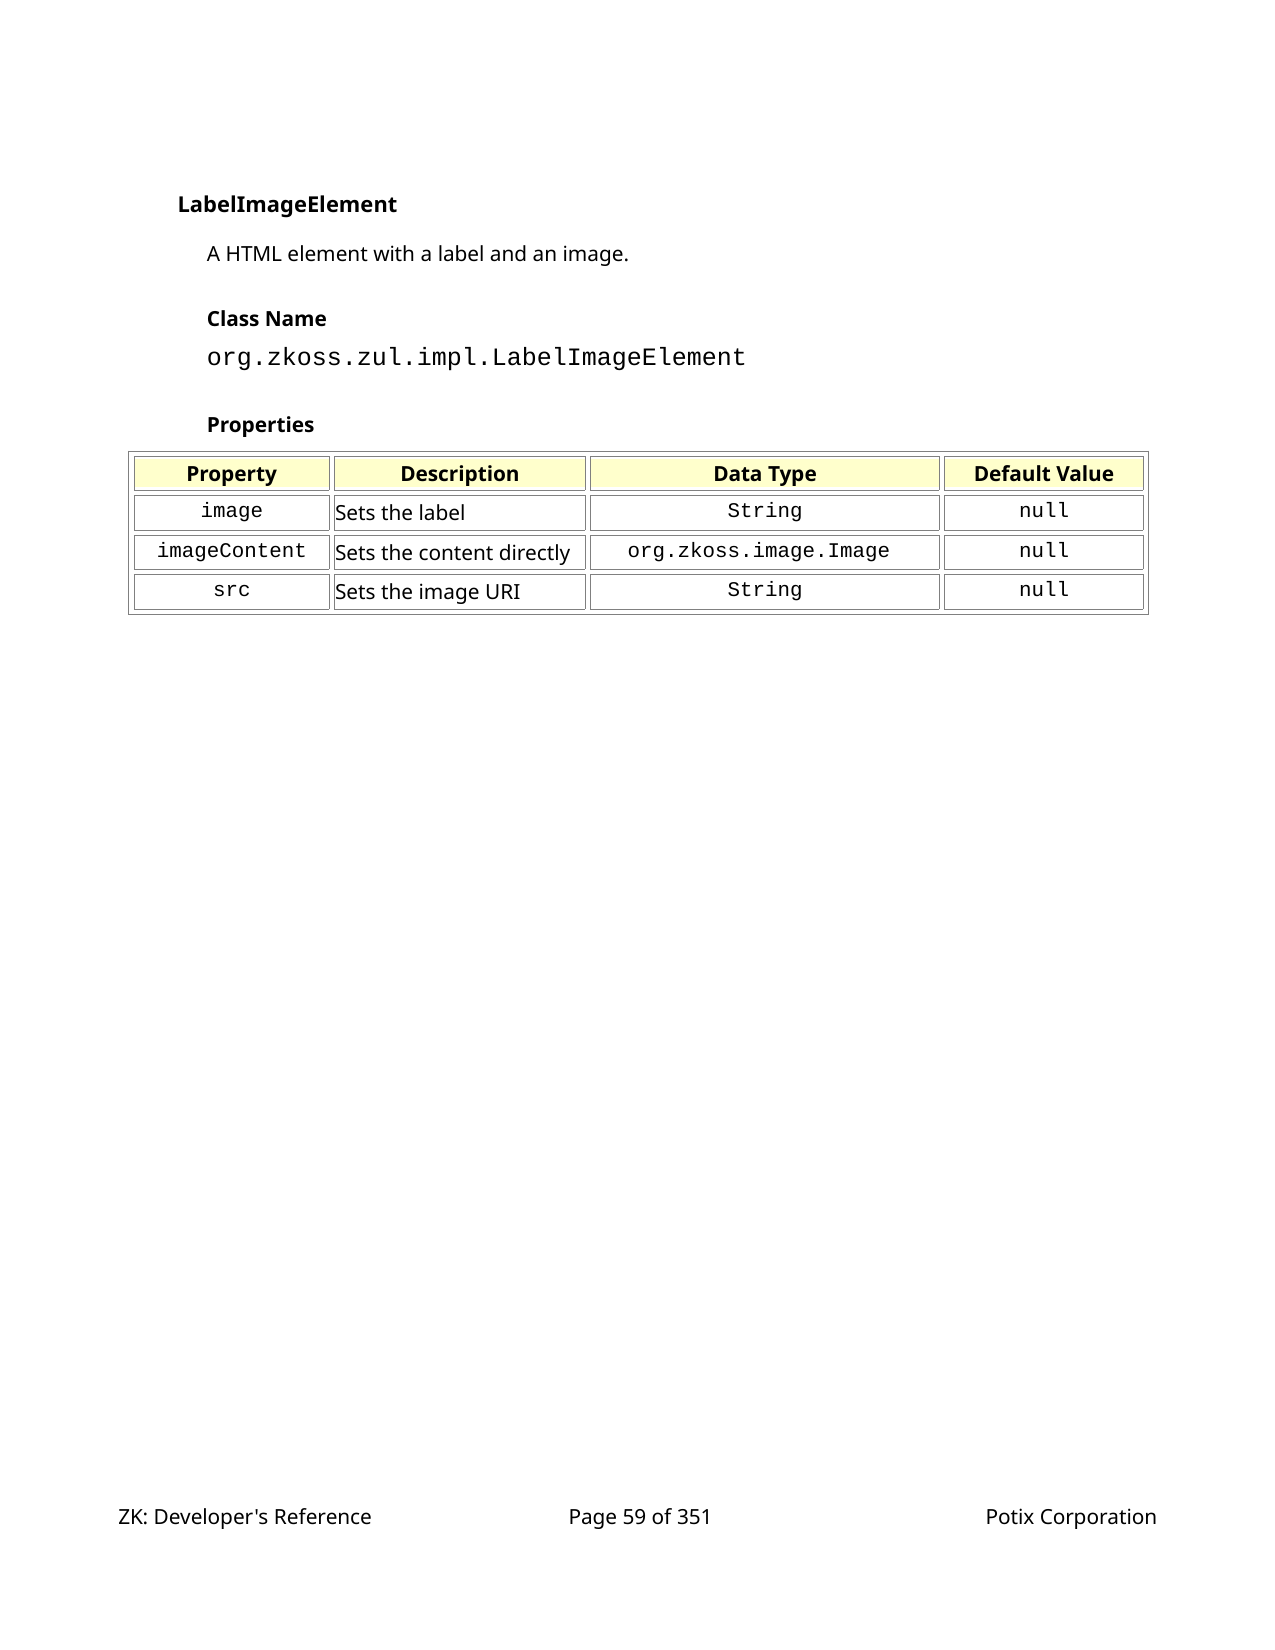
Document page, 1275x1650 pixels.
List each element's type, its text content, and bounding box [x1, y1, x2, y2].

table_cell image [131, 490, 332, 529]
table_cell String [588, 490, 942, 529]
subtitle Properties [207, 410, 1157, 438]
table_cell null [942, 569, 1146, 608]
table_cell Sets the image URI [332, 569, 588, 608]
table_cell Sets the content directly [332, 530, 588, 569]
subtitle Class Name [207, 304, 1157, 333]
text A HTML element with a label and an image. [207, 239, 1157, 268]
table_cell imageContent [131, 530, 332, 569]
table_header Description [332, 452, 588, 490]
table_cell String [588, 569, 942, 608]
table_header Property [131, 452, 332, 490]
table_cell null [942, 530, 1146, 569]
table_cell Sets the label [332, 490, 588, 529]
table_cell src [131, 569, 332, 608]
table_cell null [942, 490, 1146, 529]
text org.zkoss.zul.impl.LabelImageElement [207, 345, 1157, 373]
table_cell org.zkoss.image.Image [588, 530, 942, 569]
subtitle LabelImageElement [177, 189, 1157, 219]
table_header Data Type [588, 452, 942, 490]
table_header Default Value [942, 452, 1146, 490]
